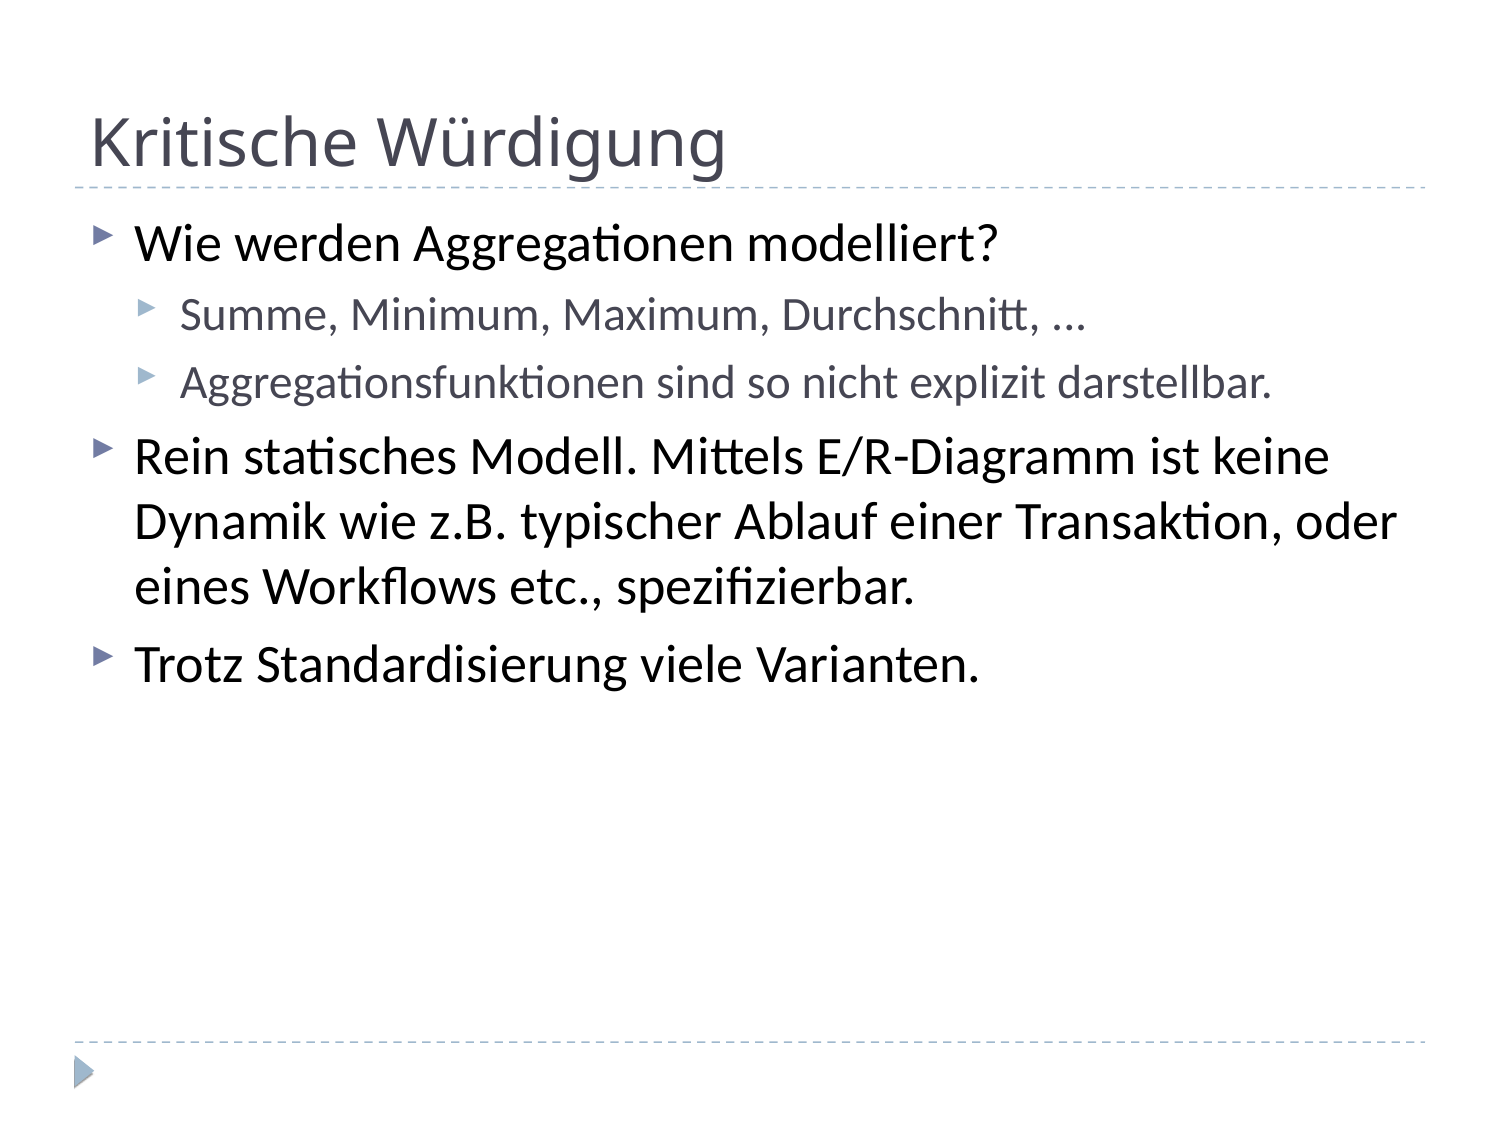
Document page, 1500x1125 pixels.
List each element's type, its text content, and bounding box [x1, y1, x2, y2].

title Kritische Würdigung [75, 24, 1425, 188]
list Wie werden Aggregationen modelliert? Summe, Minimum, Maximum, Durchschnitt, ... Aggregationsfunktionen sind so nicht explizit darstellbar. Rein statisches Modell. Mittels E/R-Diagramm ist keine Dynamik wie z.B. typischer Ablauf einer Transaktion, oder eines Workflows etc., spezifizierbar. Trotz Standardisierung viele Varianten. [75, 200, 1425, 1010]
